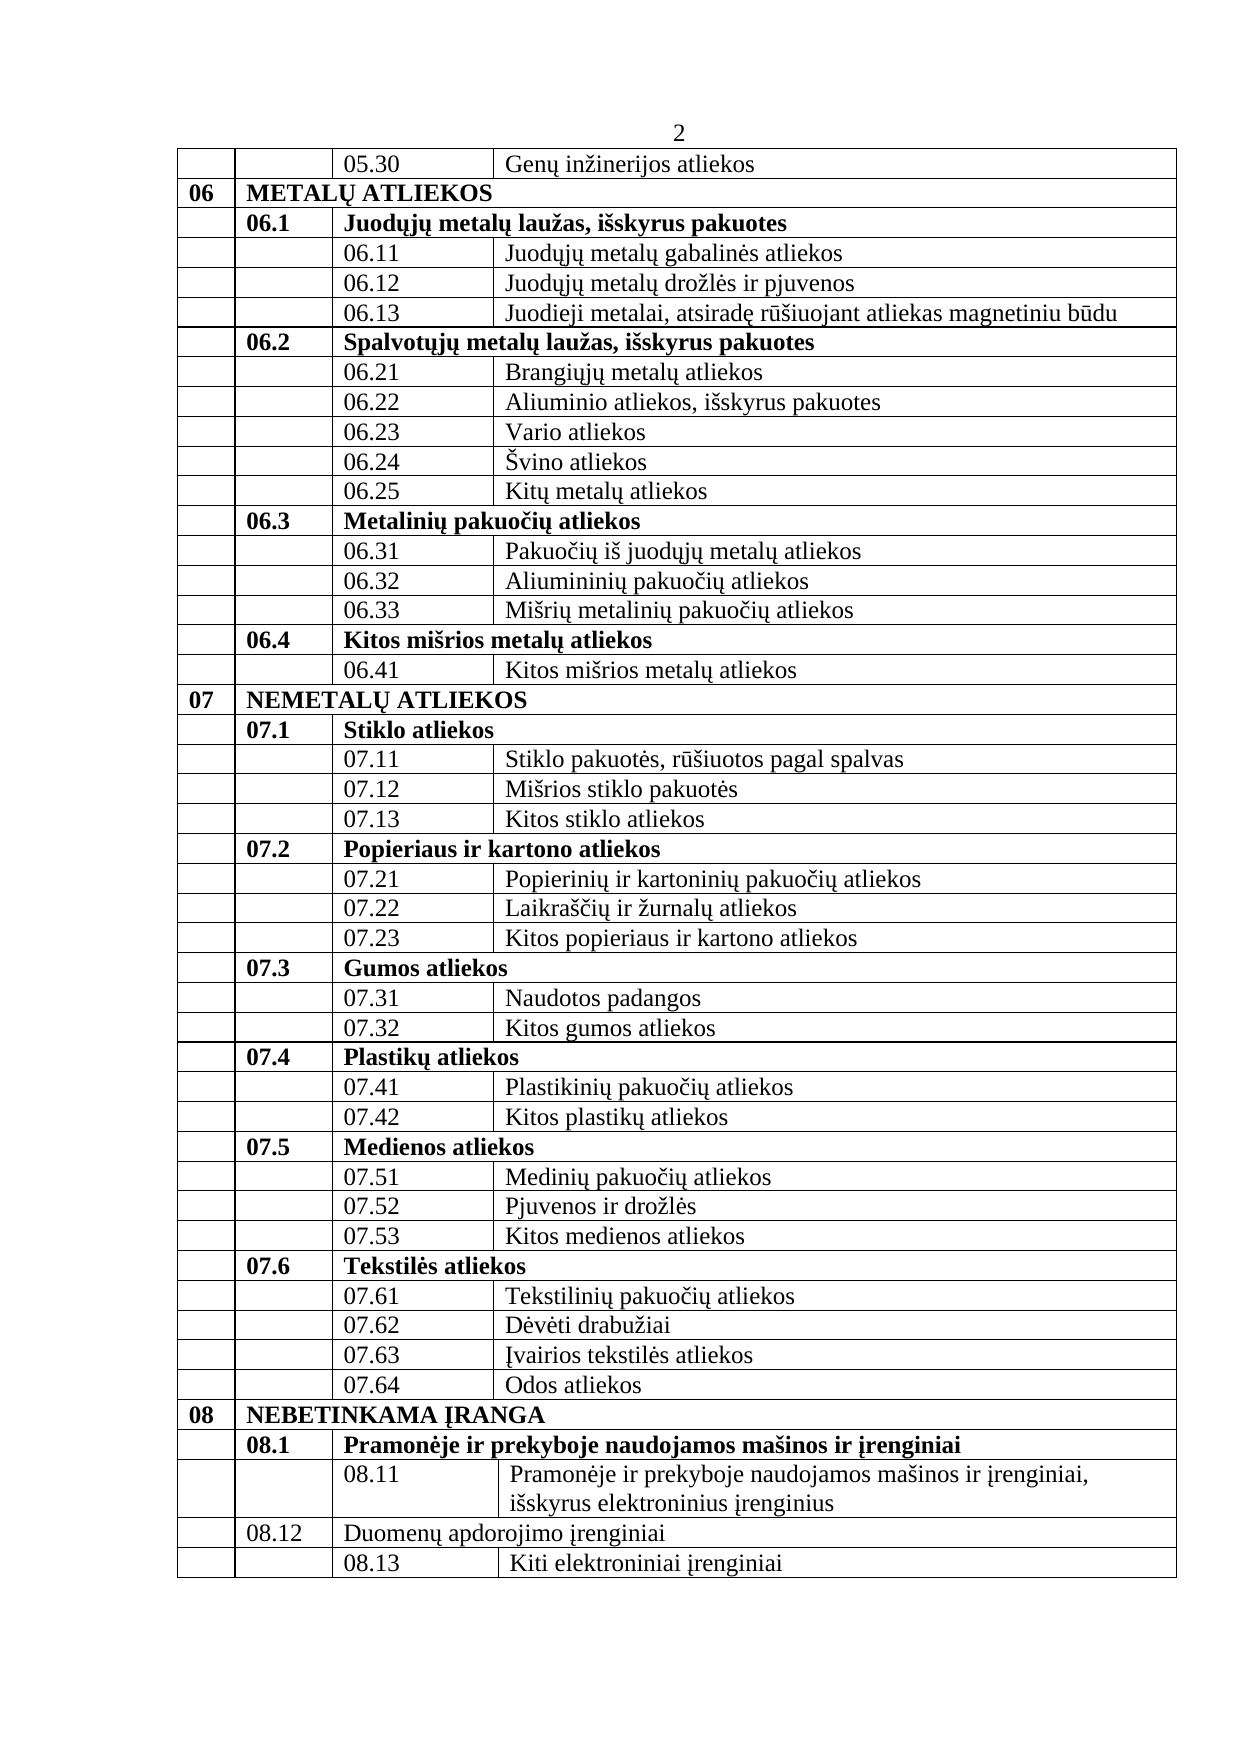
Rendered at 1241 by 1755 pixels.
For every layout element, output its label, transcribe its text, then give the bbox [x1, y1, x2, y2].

table_cell [1177, 505, 1181, 535]
table_cell [1177, 624, 1181, 654]
table_cell 07.21 [333, 864, 493, 892]
table_cell [178, 804, 234, 833]
table_cell 06.25 [333, 476, 493, 505]
table_cell [178, 1281, 234, 1309]
table_cell 06.24 [333, 447, 493, 475]
table_cell Duomenų apdorojimo įrenginiai [333, 1518, 1176, 1547]
table_cell [178, 536, 234, 565]
table_cell Kitos mišrios metalų atliekos [333, 625, 1176, 654]
table_cell Plastikų atliekos [333, 1043, 1176, 1071]
table_cell [1177, 237, 1181, 267]
table_cell Juodieji metalai, atsiradę rūšiuojant atliekas magnetiniu būdu [494, 298, 1176, 326]
table_cell [1177, 1220, 1181, 1250]
table_cell [178, 149, 234, 177]
table_cell 07.3 [236, 953, 332, 982]
table_cell [178, 1013, 234, 1041]
table_cell [178, 387, 234, 416]
table_cell 07.22 [333, 894, 493, 922]
table_cell [236, 864, 332, 892]
table_cell [1177, 148, 1181, 177]
table_cell [1177, 922, 1181, 952]
table_cell [178, 1043, 234, 1071]
table_cell Metalinių pakuočių atliekos [333, 506, 1176, 535]
table_cell 06.23 [333, 417, 493, 446]
table_cell 08.13 [333, 1548, 498, 1577]
table_cell [236, 1311, 332, 1339]
table_cell Medinių pakuočių atliekos [494, 1162, 1176, 1190]
table_cell 07.53 [333, 1221, 493, 1250]
table_cell 07.51 [333, 1162, 493, 1190]
table_cell Aliuminio atliekos, išskyrus pakuotes [494, 387, 1176, 416]
table_cell [1177, 1041, 1181, 1071]
table_cell [1177, 446, 1181, 475]
table_cell [178, 1430, 234, 1458]
table_cell Pakuočių iš juodųjų metalų atliekos [494, 536, 1176, 565]
table_cell [178, 715, 234, 743]
table_cell [236, 447, 332, 475]
table_cell [1177, 1101, 1181, 1131]
table_cell Plastikinių pakuočių atliekos [494, 1072, 1176, 1101]
table_cell [236, 596, 332, 624]
table_cell 06.4 [236, 625, 332, 654]
table_cell Juodųjų metalų gabalinės atliekos [494, 238, 1176, 267]
table_cell 07.1 [236, 715, 332, 743]
table_cell [1177, 1369, 1181, 1399]
table_cell [178, 864, 234, 892]
table_cell Kitos gumos atliekos [494, 1013, 1176, 1041]
table_cell 06 [178, 179, 234, 207]
table_cell 06.22 [333, 387, 493, 416]
table_cell Švino atliekos [494, 447, 1176, 475]
table_cell [1177, 952, 1181, 982]
table_cell [178, 1102, 234, 1131]
table_cell [236, 774, 332, 803]
table_cell 07.63 [333, 1340, 493, 1369]
table_cell [236, 1191, 332, 1220]
table_cell [1177, 565, 1181, 594]
table_cell 06.21 [333, 357, 493, 386]
table_cell Vario atliekos [494, 417, 1176, 446]
table_cell Kitos mišrios metalų atliekos [494, 655, 1176, 684]
table_cell [236, 1072, 332, 1101]
table_cell [236, 238, 332, 267]
table_cell [178, 1251, 234, 1280]
table_cell 06.1 [236, 208, 332, 237]
table_cell 06.31 [333, 536, 493, 565]
table_cell Mišrių metalinių pakuočių atliekos [494, 596, 1176, 624]
table_cell [1177, 326, 1181, 356]
table_cell [236, 1460, 332, 1517]
table_cell Aliumininių pakuočių atliekos [494, 566, 1176, 594]
table_cell 06.33 [333, 596, 493, 624]
table_cell 07.41 [333, 1072, 493, 1101]
table_cell [236, 417, 332, 446]
table_cell [1177, 1131, 1181, 1161]
table_cell [236, 536, 332, 565]
table_cell Tekstilės atliekos [333, 1251, 1176, 1280]
table_cell 06.32 [333, 566, 493, 594]
table_cell [1177, 1071, 1181, 1101]
table_cell 06.3 [236, 506, 332, 535]
table_cell [178, 1162, 234, 1190]
table_cell [178, 953, 234, 982]
table_cell [1177, 475, 1181, 505]
table_cell [178, 268, 234, 297]
table_cell Odos atliekos [494, 1370, 1176, 1399]
table_cell [1177, 356, 1181, 386]
table_cell [178, 774, 234, 803]
table_cell [1177, 267, 1181, 297]
table_cell [1177, 833, 1181, 863]
table_cell [178, 1132, 234, 1161]
table_cell Mišrios stiklo pakuotės [494, 774, 1176, 803]
table_cell 06.11 [333, 238, 493, 267]
table_cell Stiklo atliekos [333, 715, 1176, 743]
table_cell [236, 983, 332, 1012]
table_cell [1177, 1012, 1181, 1041]
table_cell [178, 1460, 234, 1517]
table_cell [1177, 1310, 1181, 1339]
table_cell [178, 983, 234, 1012]
table_cell 07.42 [333, 1102, 493, 1131]
table_cell [1177, 178, 1181, 207]
table_cell 07.61 [333, 1281, 493, 1309]
table_cell [236, 566, 332, 594]
table_cell [178, 1191, 234, 1220]
table_cell [236, 298, 332, 326]
table_cell [178, 298, 234, 326]
table_cell Popieriaus ir kartono atliekos [333, 834, 1176, 863]
table_cell [236, 923, 332, 952]
table_cell 06.13 [333, 298, 493, 326]
table_cell [178, 506, 234, 535]
table_cell 07.6 [236, 1251, 332, 1280]
table_cell Kitos popieriaus ir kartono atliekos [494, 923, 1176, 952]
table_cell [178, 1548, 234, 1577]
table_cell [178, 566, 234, 594]
table_cell 05.30 [333, 149, 493, 177]
table_cell Kitos stiklo atliekos [494, 804, 1176, 833]
table_cell [178, 328, 234, 356]
table_cell 07.64 [333, 1370, 493, 1399]
table_cell METALŲ ATLIEKOS [236, 179, 1176, 207]
table_cell [236, 149, 332, 177]
table_cell Juodųjų metalų laužas, išskyrus pakuotes [333, 208, 1176, 237]
table_cell [1177, 1547, 1181, 1577]
table_cell 07.4 [236, 1043, 332, 1071]
table_cell [236, 476, 332, 505]
table_cell Naudotos padangos [494, 983, 1176, 1012]
table_cell Stiklo pakuotės, rūšiuotos pagal spalvas [494, 745, 1176, 773]
table_cell 08.1 [236, 1430, 332, 1458]
table_cell [1177, 1161, 1181, 1190]
table_cell [1177, 744, 1181, 773]
table_cell [1177, 1459, 1181, 1517]
table_cell [178, 834, 234, 863]
table_cell [1177, 386, 1181, 416]
table_cell [178, 208, 234, 237]
table_cell [1177, 207, 1181, 237]
table_cell [236, 804, 332, 833]
table_cell [178, 357, 234, 386]
table_cell [236, 1548, 332, 1577]
table_cell [1177, 773, 1181, 803]
table_cell [236, 1102, 332, 1131]
table_cell 07.11 [333, 745, 493, 773]
table_cell [178, 655, 234, 684]
table_cell [178, 923, 234, 952]
table_cell [178, 1072, 234, 1101]
table_cell [1177, 654, 1181, 684]
table_cell [178, 894, 234, 922]
table_cell [236, 268, 332, 297]
table_cell Genų inžinerijos atliekos [494, 149, 1176, 177]
table_cell Brangiųjų metalų atliekos [494, 357, 1176, 386]
table_cell Juodųjų metalų drožlės ir pjuvenos [494, 268, 1176, 297]
table_cell Gumos atliekos [333, 953, 1176, 982]
table_cell 07.12 [333, 774, 493, 803]
table_cell [178, 745, 234, 773]
table_cell 08 [178, 1400, 234, 1429]
table_cell Laikraščių ir žurnalų atliekos [494, 894, 1176, 922]
table_cell 07.23 [333, 923, 493, 952]
table_cell [236, 1281, 332, 1309]
table_cell 07.5 [236, 1132, 332, 1161]
table_cell Dėvėti drabužiai [494, 1311, 1176, 1339]
table_cell 06.2 [236, 328, 332, 356]
table_cell [236, 1013, 332, 1041]
table_cell Pjuvenos ir drožlės [494, 1191, 1176, 1220]
table_cell [178, 1370, 234, 1399]
table_cell [236, 387, 332, 416]
table_cell Kiti elektroniniai įrenginiai [499, 1548, 1176, 1577]
table_cell [236, 1162, 332, 1190]
table_cell 07.2 [236, 834, 332, 863]
table_cell 07.52 [333, 1191, 493, 1220]
table_cell 07.13 [333, 804, 493, 833]
table_cell [1177, 1250, 1181, 1280]
table_cell Kitos medienos atliekos [494, 1221, 1176, 1250]
table_cell [1177, 863, 1181, 892]
table_cell [178, 596, 234, 624]
table_cell Kitos plastikų atliekos [494, 1102, 1176, 1131]
table_cell 06.41 [333, 655, 493, 684]
table_cell [1177, 684, 1181, 714]
table_cell [236, 357, 332, 386]
table_cell [236, 894, 332, 922]
table_cell Medienos atliekos [333, 1132, 1176, 1161]
table_cell [1177, 297, 1181, 326]
table_cell [178, 1221, 234, 1250]
table_cell [1177, 416, 1181, 446]
table_cell Popierinių ir kartoninių pakuočių atliekos [494, 864, 1176, 892]
table_cell [1177, 1517, 1181, 1547]
table_cell [1177, 714, 1181, 743]
table_cell 07.32 [333, 1013, 493, 1041]
table_cell 08.11 [333, 1460, 498, 1517]
table_cell [1177, 1339, 1181, 1369]
table_cell NEBETINKAMA ĮRANGA [236, 1400, 1176, 1429]
table_cell [1177, 803, 1181, 833]
table_cell [1177, 982, 1181, 1012]
table_cell [178, 625, 234, 654]
table_cell Pramonėje ir prekyboje naudojamos mašinos ir įrenginiai [333, 1430, 1176, 1458]
table_cell [1177, 595, 1181, 624]
table_cell [178, 1518, 234, 1547]
table_cell Tekstilinių pakuočių atliekos [494, 1281, 1176, 1309]
table_cell 07.62 [333, 1311, 493, 1339]
table_cell [1177, 535, 1181, 565]
table_cell [236, 1221, 332, 1250]
table_cell Pramonėje ir prekyboje naudojamos mašinos ir įrenginiai, išskyrus elektroninius įrenginius [499, 1460, 1176, 1517]
table_cell 08.12 [236, 1518, 332, 1547]
table_cell [236, 1340, 332, 1369]
table_cell [178, 1340, 234, 1369]
table_cell [236, 745, 332, 773]
table_cell 06.12 [333, 268, 493, 297]
table_cell [178, 417, 234, 446]
table_cell [236, 655, 332, 684]
table_cell [1177, 1280, 1181, 1309]
table_cell 07 [178, 685, 234, 714]
table_cell [1177, 893, 1181, 922]
table_cell NEMETALŲ ATLIEKOS [236, 685, 1176, 714]
table_cell [178, 447, 234, 475]
table_cell [1177, 1190, 1181, 1220]
table_cell 07.31 [333, 983, 493, 1012]
table_cell [236, 1370, 332, 1399]
table_cell [1177, 1399, 1181, 1429]
table_cell Įvairios tekstilės atliekos [494, 1340, 1176, 1369]
table_cell [178, 238, 234, 267]
table_cell [178, 1311, 234, 1339]
table_cell [178, 476, 234, 505]
table_cell [1177, 1429, 1181, 1458]
table_cell Spalvotųjų metalų laužas, išskyrus pakuotes [333, 328, 1176, 356]
table_cell Kitų metalų atliekos [494, 476, 1176, 505]
